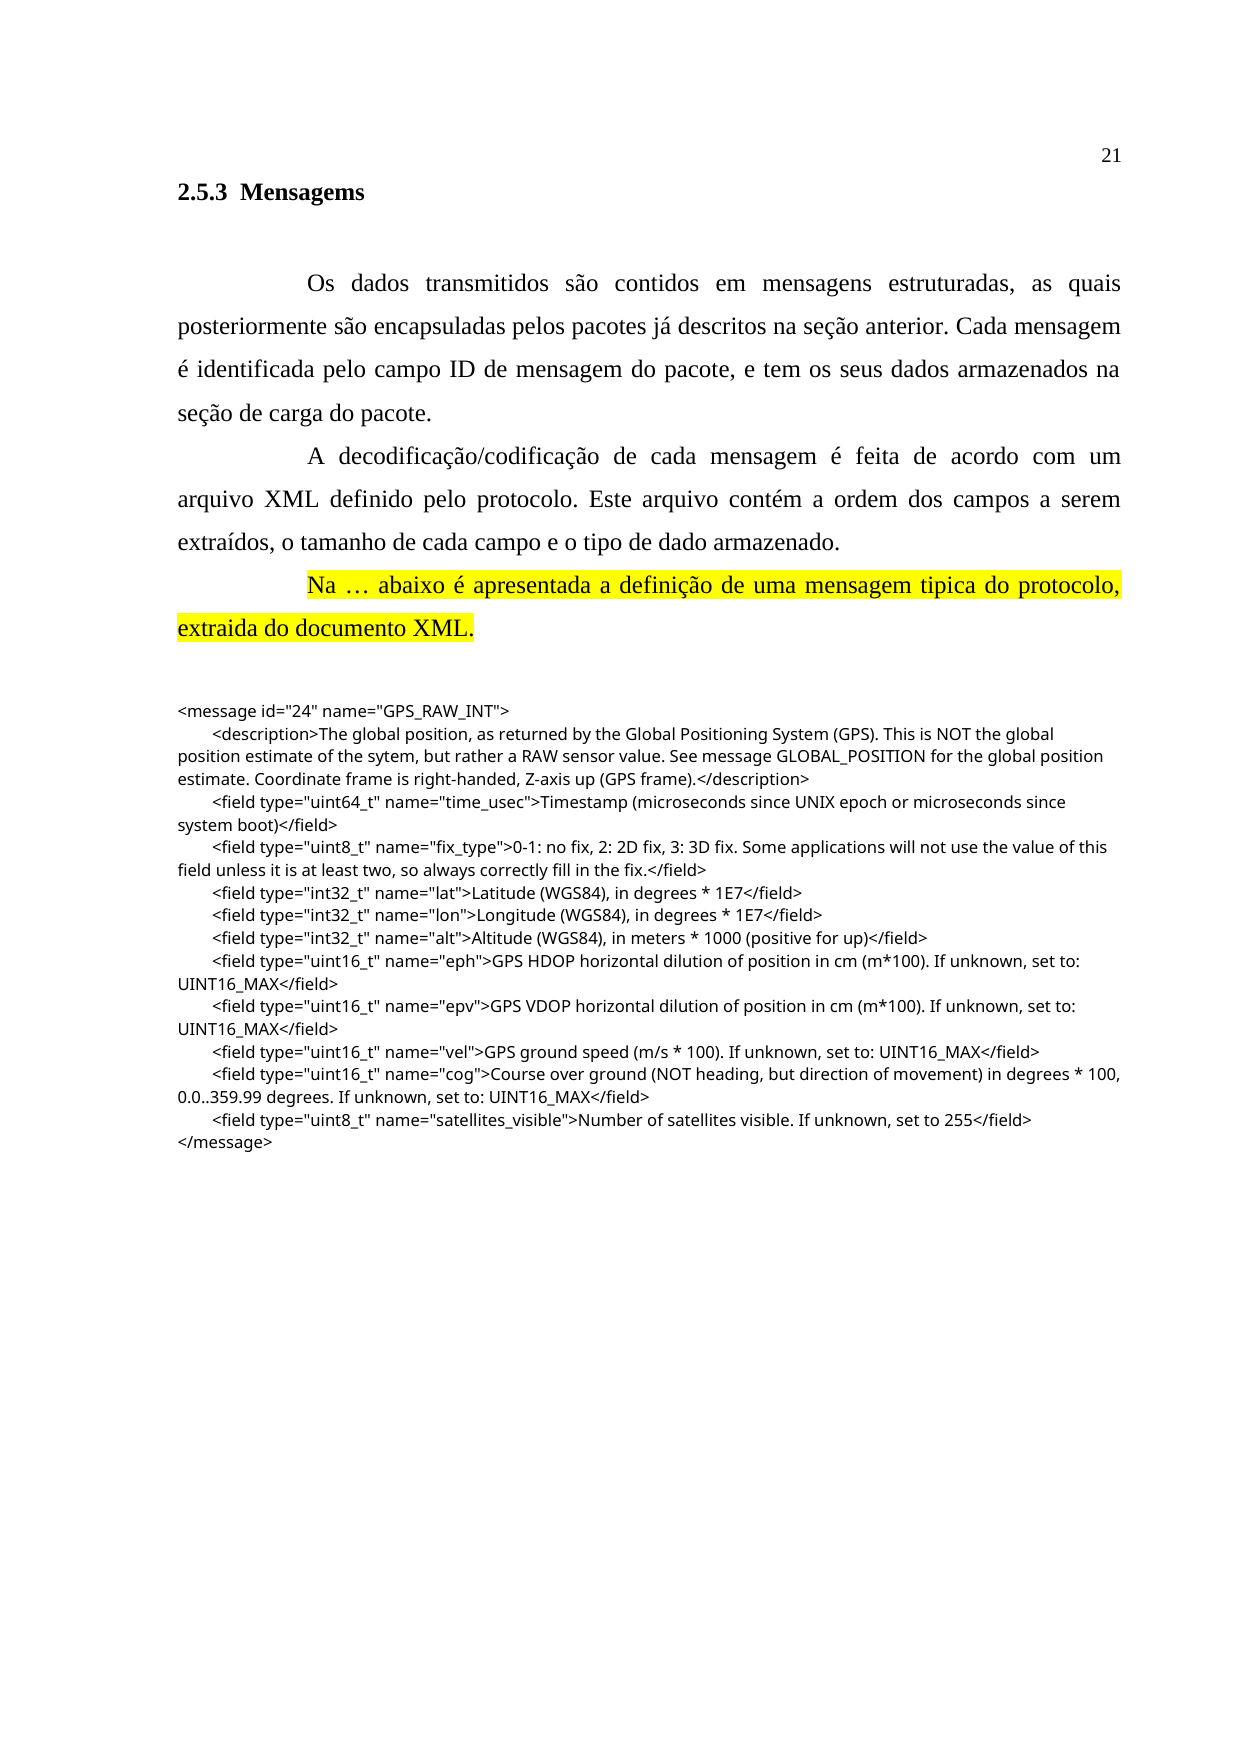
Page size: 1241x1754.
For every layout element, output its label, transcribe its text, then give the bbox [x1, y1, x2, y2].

text Na … abaixo é apresentada a definição de uma mensagem tipica do protocolo, extraida do documento XML. [177, 570, 1122, 642]
text Os dados transmitidos são contidos em mensagens estruturadas, as quais posteriormente são encapsuladas pelos pacotes já descritos na seção anterior. Cada mensagem é identificada pelo campo ID de mensagem do pacote, e tem os seus dados armazenados na seção de carga do pacote. [177, 268, 1122, 426]
text <field type="uint16_t" name="vel">GPS ground speed (m/s * 100). If unknown, set to: UINT16_MAX</field> [177, 1040, 1122, 1063]
text <message id="24" name="GPS_RAW_INT"> [177, 699, 1122, 722]
text <description>The global position, as returned by the Global Positioning System (GPS). This is NOT the global position estimate of the sytem, but rather a RAW sensor value. See message GLOBAL_POSITION for the global position estimate. Coordinate frame is right-handed, Z-axis up (GPS frame).</description> [177, 722, 1122, 790]
subtitle Mensagems [177, 177, 1122, 206]
text <field type="int32_t" name="lat">Latitude (WGS84), in degrees * 1E7</field> [177, 881, 1122, 904]
text <field type="uint64_t" name="time_usec">Timestamp (microseconds since UNIX epoch or microseconds since system boot)</field> [177, 790, 1122, 836]
text A decodificação/codificação de cada mensagem é feita de acordo com um arquivo XML definido pelo protocolo. Este arquivo contém a ordem dos campos a serem extraídos, o tamanho de cada campo e o tipo de dado armazenado. [177, 441, 1122, 556]
text <field type="uint16_t" name="cog">Course over ground (NOT heading, but direction of movement) in degrees * 100, 0.0..359.99 degrees. If unknown, set to: UINT16_MAX</field> [177, 1063, 1122, 1108]
text <field type="int32_t" name="lon">Longitude (WGS84), in degrees * 1E7</field> [177, 904, 1122, 927]
text <field type="uint8_t" name="satellites_visible">Number of satellites visible. If unknown, set to 255</field> [177, 1108, 1122, 1131]
text <field type="int32_t" name="alt">Altitude (WGS84), in meters * 1000 (positive for up)</field> [177, 927, 1122, 949]
text </message> [177, 1131, 1122, 1154]
text <field type="uint16_t" name="eph">GPS HDOP horizontal dilution of position in cm (m*100). If unknown, set to: UINT16_MAX</field> [177, 949, 1122, 995]
text <field type="uint8_t" name="fix_type">0-1: no fix, 2: 2D fix, 3: 3D fix. Some applications will not use the value of this field unless it is at least two, so always correctly fill in the fix.</field> [177, 836, 1122, 881]
text <field type="uint16_t" name="epv">GPS VDOP horizontal dilution of position in cm (m*100). If unknown, set to: UINT16_MAX</field> [177, 995, 1122, 1040]
